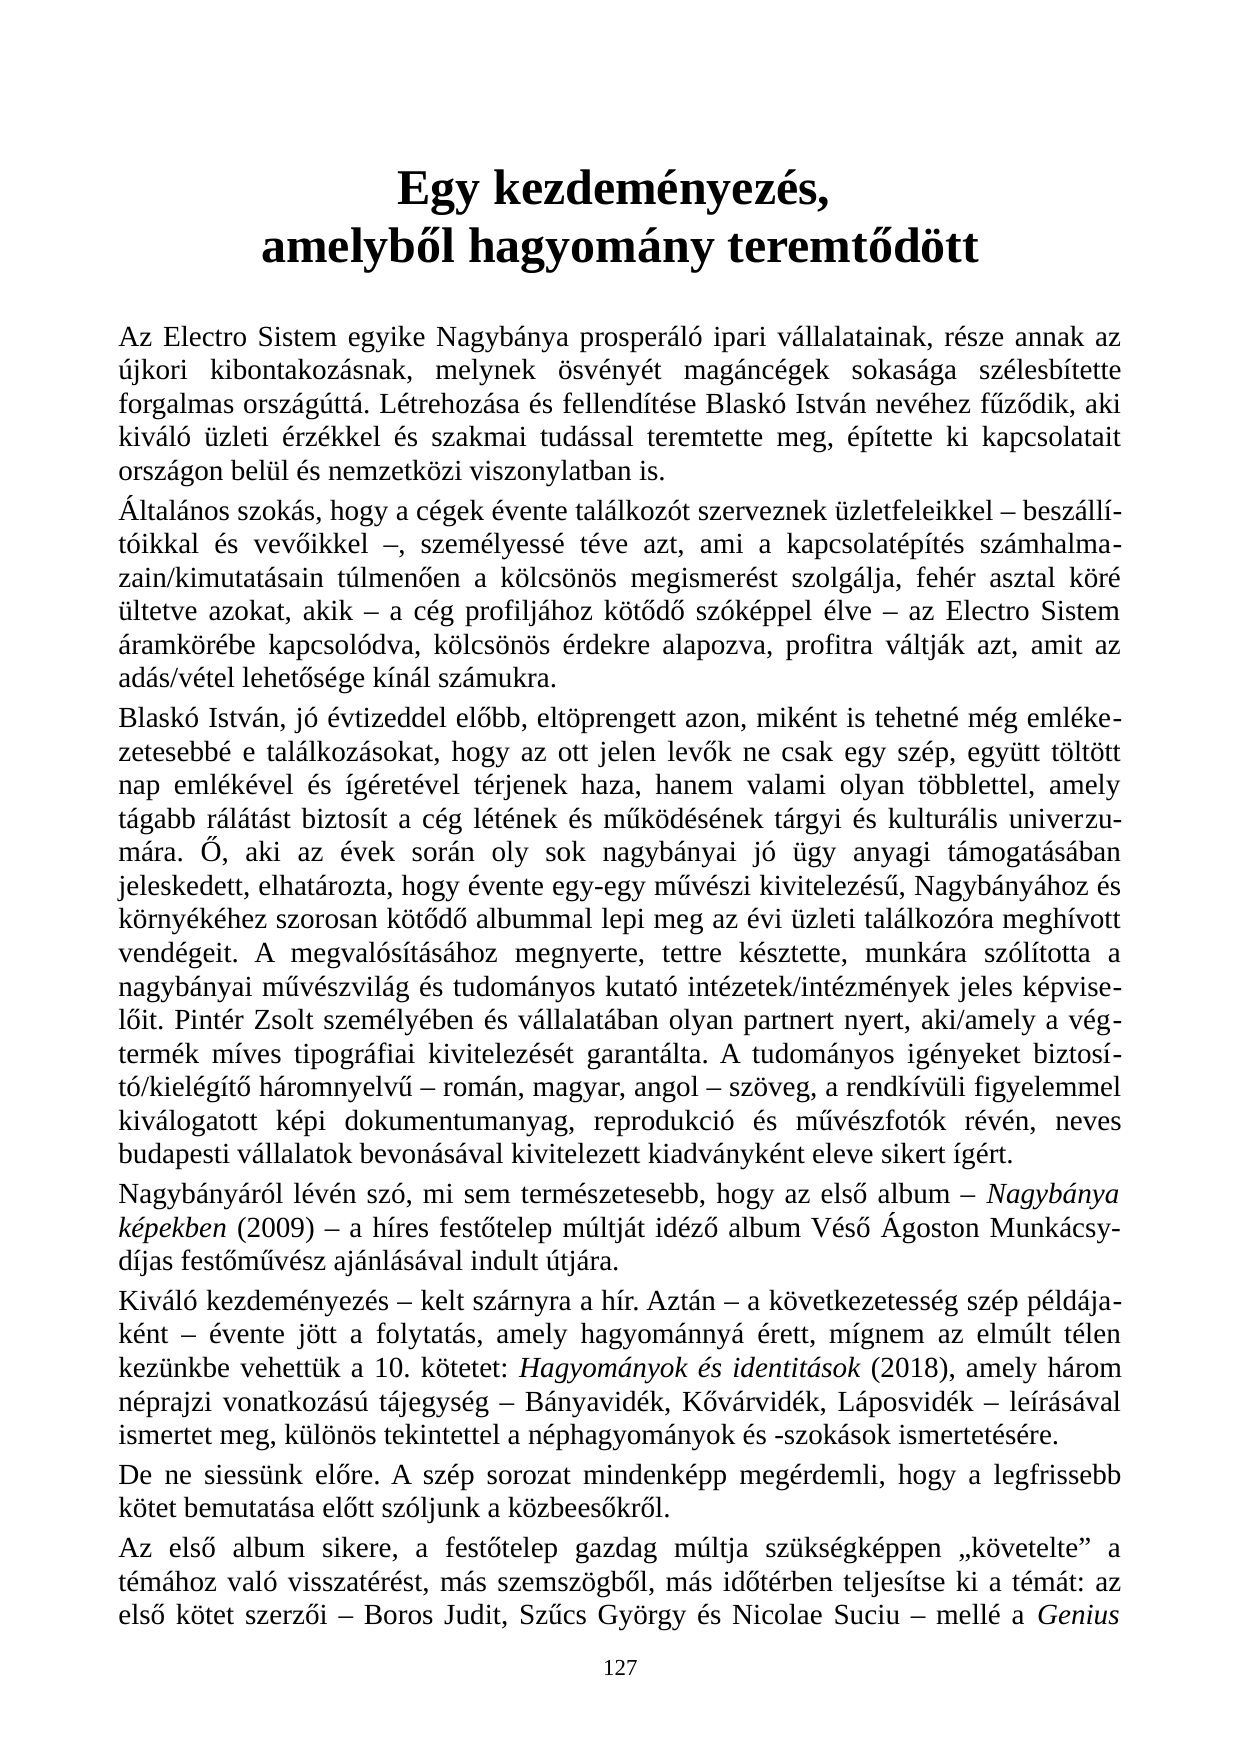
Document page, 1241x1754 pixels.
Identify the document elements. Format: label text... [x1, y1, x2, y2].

text Kiváló kezdeményezés – kelt szárnyra a hír. Aztán – a következetesség szép példája­ként – évente jött a folytatás, amely hagyománnyá érett, mígnem az elmúlt télen kezünkbe vehettük a 10. kötetet: Hagyományok és identitások (2018), amely három néprajzi vonatkozású tájegység – Bányavidék, Kővárvidék, Láposvidék – leírásával ismertet meg, különös tekintettel a néphagyományok és -szokások ismertetésére. [118, 1283, 1122, 1451]
text Általános szokás, hogy a cégek évente találkozót szerveznek üzletfeleikkel – beszállí­tóikkal és vevőikkel –, személyessé téve azt, ami a kapcsolatépítés számhalma­zain/ki­mutatásain túlmenően a kölcsönös megismerést szolgálja, fehér asztal köré ültetve azokat, akik – a cég profiljához kötődő szóképpel élve – az Electro Sistem áramkörébe kapcsolódva, kölcsönös érdekre alapozva, profitra váltják azt, amit az adás/vétel lehetősége kínál számukra. [118, 493, 1122, 694]
text Az első album sikere, a festőtelep gazdag múltja szükségképpen „követelte” a témához való visszatérést, más szemszögből, más időtérben teljesítse ki a témát: az első kötet szerzői – Boros Judit, Szűcs György és Nicolae Suciu – mellé a Genius [118, 1530, 1122, 1631]
text Egy kezdeményezés, amelyből hagyomány teremtődött [118, 158, 1122, 273]
text De ne siessünk előre. A szép sorozat mindenképp megérdemli, hogy a legfrissebb kötet bemutatása előtt szóljunk a közbeesőkről. [118, 1457, 1122, 1524]
text Az Electro Sistem egyike Nagybánya prosperáló ipari vállalatainak, része annak az újkori kibontakozásnak, melynek ösvényét magáncégek sokasága szélesbítette forgalmas országúttá. Létrehozása és fellendítése Blaskó István nevéhez fűződik, aki kiváló üzleti érzékkel és szakmai tudással teremtette meg, építette ki kapcsolatait országon belül és nemzetközi viszonylatban is. [118, 319, 1122, 487]
text Nagybányáról lévén szó, mi sem természetesebb, hogy az első album – Nagybánya képekben (2009) – a híres festőtelep múltját idéző album Véső Ágoston Munkácsy-díjas festőművész ajánlásával indult útjára. [118, 1176, 1122, 1277]
text Blaskó István, jó évtizeddel előbb, eltöprengett azon, miként is tehetné még emléke­zetesebbé e találkozásokat, hogy az ott jelen levők ne csak egy szép, együtt töltött nap emlékével és ígéretével térjenek haza, hanem valami olyan többlettel, amely tágabb rálátást biztosít a cég létének és működésének tárgyi és kulturális univer­zu­mára. Ő, aki az évek során oly sok nagybányai jó ügy anyagi támogatásában jeleskedett, elhatározta, hogy évente egy-egy művészi kivitelezésű, Nagybányához és környékéhez szorosan kötődő albummal lepi meg az évi üzleti találkozóra meghívott vendégeit. A megvalósításához megnyerte, tettre késztette, munkára szólította a nagybányai művészvilág és tudományos kutató intézetek/intézmények jeles képvise­lőit. Pintér Zsolt személyében és vállalatában olyan partnert nyert, aki/amely a vég­termék míves tipográfiai kivitelezését garantálta. A tudományos igényeket biztosí­tó/kielégítő háromnyelvű – román, magyar, angol – szöveg, a rendkívüli figyelemmel kiválogatott képi dokumentumanyag, reprodukció és művészfotók révén, neves budapesti vállalatok bevonásával kivitelezett kiadványként eleve sikert ígért. [118, 700, 1122, 1170]
